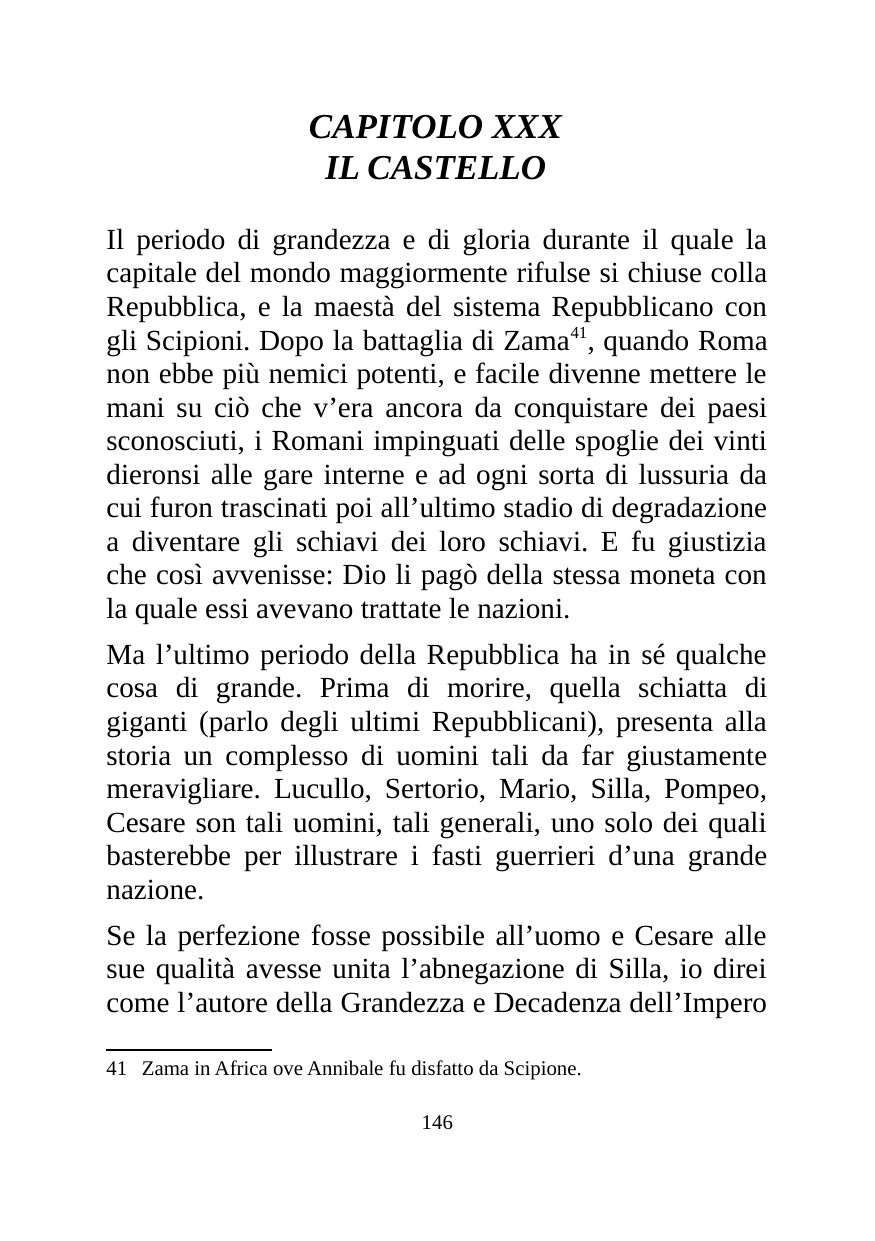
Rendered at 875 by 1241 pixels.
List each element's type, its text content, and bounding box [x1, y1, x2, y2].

text Il periodo di grandezza e di gloria durante il quale la capitale del mondo maggiormente rifulse si chiuse colla Repubblica, e la maestà del sistema Repubblicano con gli Scipioni. Dopo la battaglia di Zama, quando Roma non ebbe più nemici potenti, e facile divenne mettere le mani su ciò che v’era ancora da conquistare dei paesi sconosciuti, i Romani impinguati delle spoglie dei vinti dieronsi alle gare interne e ad ogni sorta di lussuria da cui furon trascinati poi all’ultimo stadio di degradazione a diventare gli schiavi dei loro schiavi. E fu giustizia che così avvenisse: Dio li pagò della stessa moneta con la quale essi avevano trattate le nazioni. [106, 222, 768, 624]
subtitle CAPITOLO XXX IL CASTELLO [106, 106, 768, 187]
text Zama in Africa ove Annibale fu disfatto da Scipione. [106, 1056, 768, 1080]
text Se la perfezione fosse possibile all’uomo e Cesare alle sue qualità avesse unita l’abnegazione di Silla, io direi come l’autore della Grandezza e Decadenza dell’Impero [106, 918, 768, 1018]
text Ma l’ultimo periodo della Repubblica ha in sé qualche cosa di grande. Prima di morire, quella schiatta di giganti (parlo degli ultimi Repubblicani), presenta alla storia un complesso di uomini tali da far giustamente meravigliare. Lucullo, Sertorio, Mario, Silla, Pompeo, Cesare son tali uomini, tali generali, uno solo dei quali basterebbe per illustrare i fasti guerrieri d’una grande nazione. [106, 637, 768, 905]
